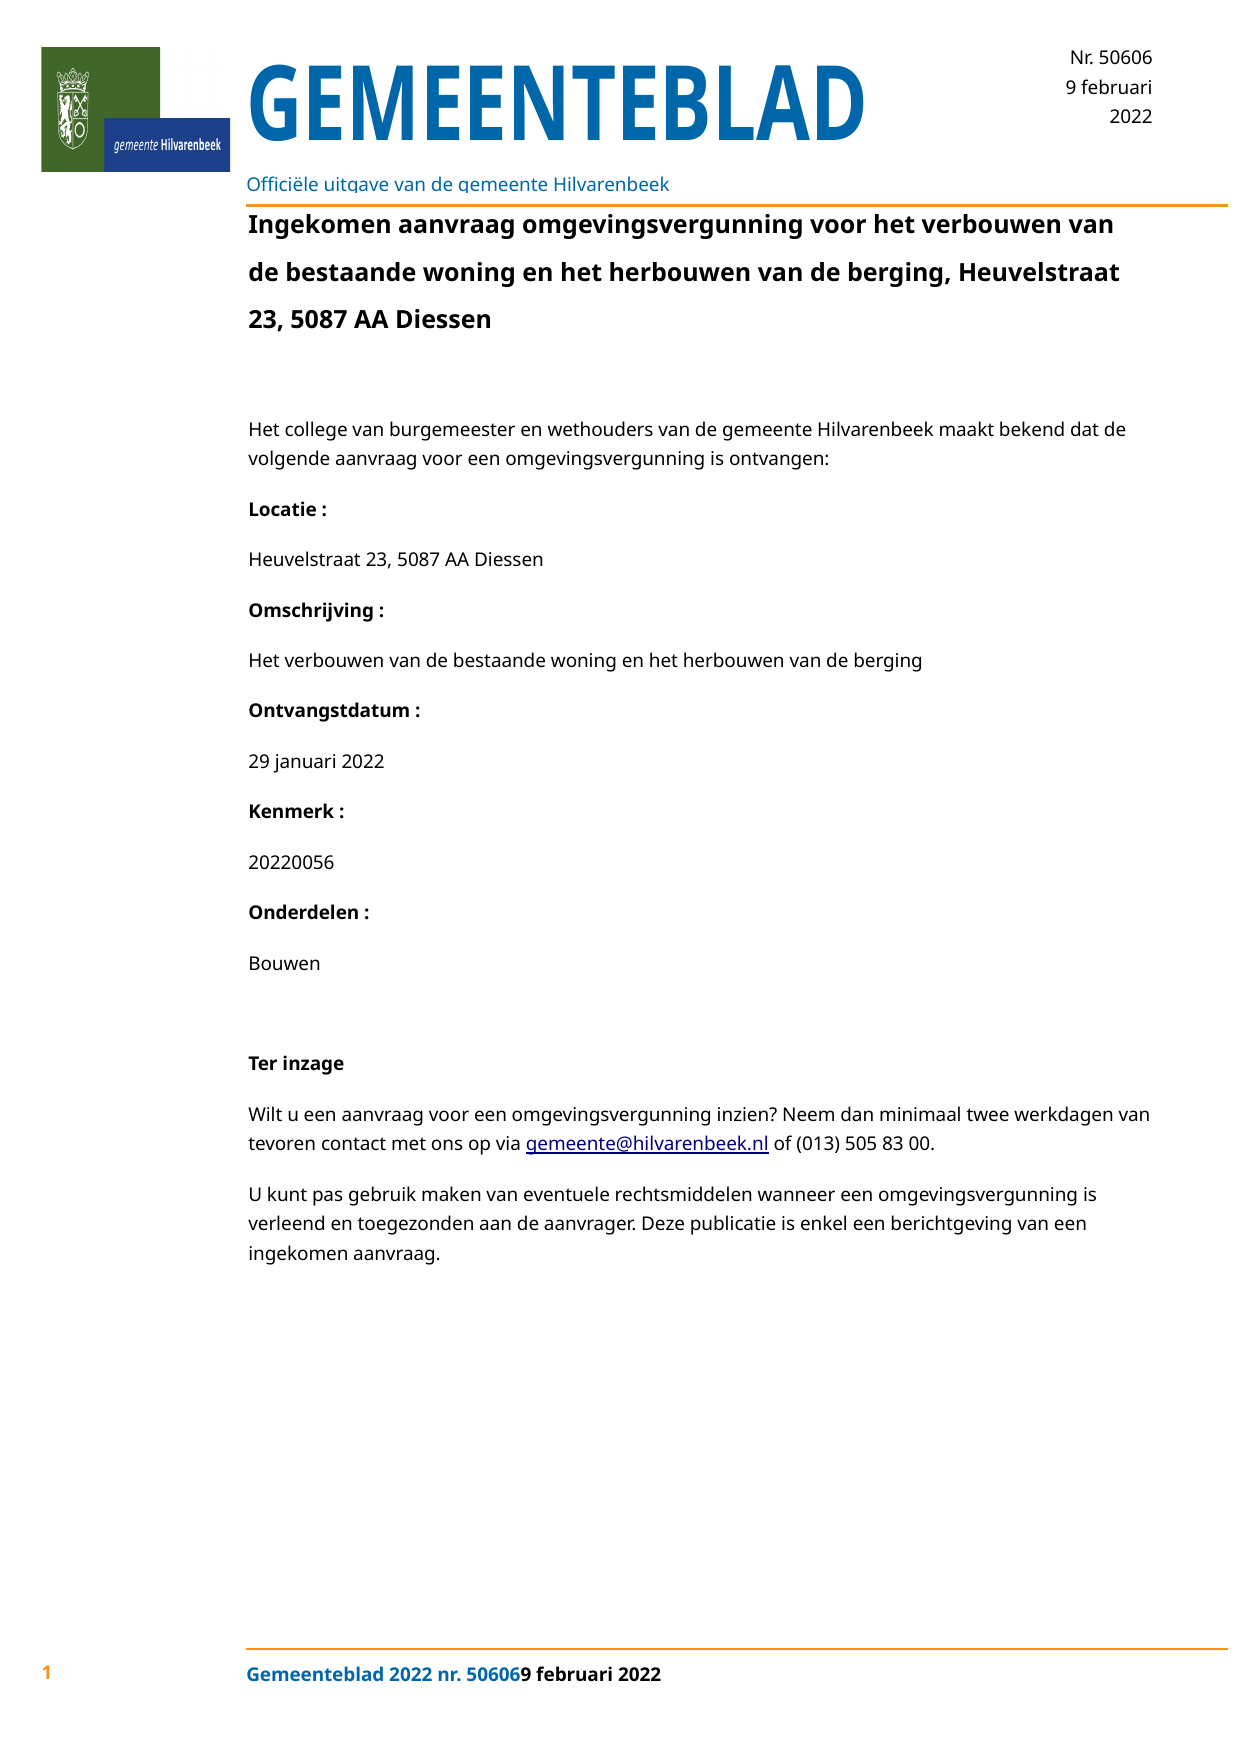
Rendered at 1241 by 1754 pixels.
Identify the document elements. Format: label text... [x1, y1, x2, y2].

text Het verbouwen van de bestaande woning en het herbouwen van de berging [248, 647, 1152, 673]
text 20220056 [248, 849, 1152, 874]
text 29 januari 2022 [248, 748, 1152, 774]
text Het college van burgemeester en wethouders van de gemeente Hilvarenbeek maakt bekend dat de volgende aanvraag voor een omgevingsvergunning is ontvangen: [248, 416, 1152, 471]
text Locatie : [248, 496, 1152, 522]
picture [41, 47, 231, 172]
text Ontvangstdatum : [248, 698, 1152, 723]
text Ingekomen aanvraag omgevingsvergunning voor het verbouwen van de bestaande woning en het herbouwen van de berging, Heuvelstraat 23, 5087 AA Diessen [248, 207, 1152, 336]
text Kenmerk : [248, 798, 1152, 824]
text Omschrijving : [248, 597, 1152, 622]
text U kunt pas gebruik maken van eventuele rechtsmiddelen wanneer een omgevingsvergunning is verleend en toegezonden aan de aanvrager. Deze publicatie is enkel een berichtgeving van een ingekomen aanvraag. [248, 1181, 1152, 1266]
text Heuvelstraat 23, 5087 AA Diessen [248, 546, 1152, 572]
text Bouwen [248, 950, 1152, 975]
text Onderdelen : [248, 899, 1152, 925]
text Wilt u een aanvraag voor een omgevingsvergunning inzien? Neem dan minimaal twee werkdagen van tevoren contact met ons op via gemeente@hilvarenbeek.nl of (013) 505 83 00. [248, 1101, 1152, 1156]
text Ter inzage [248, 1051, 1152, 1076]
